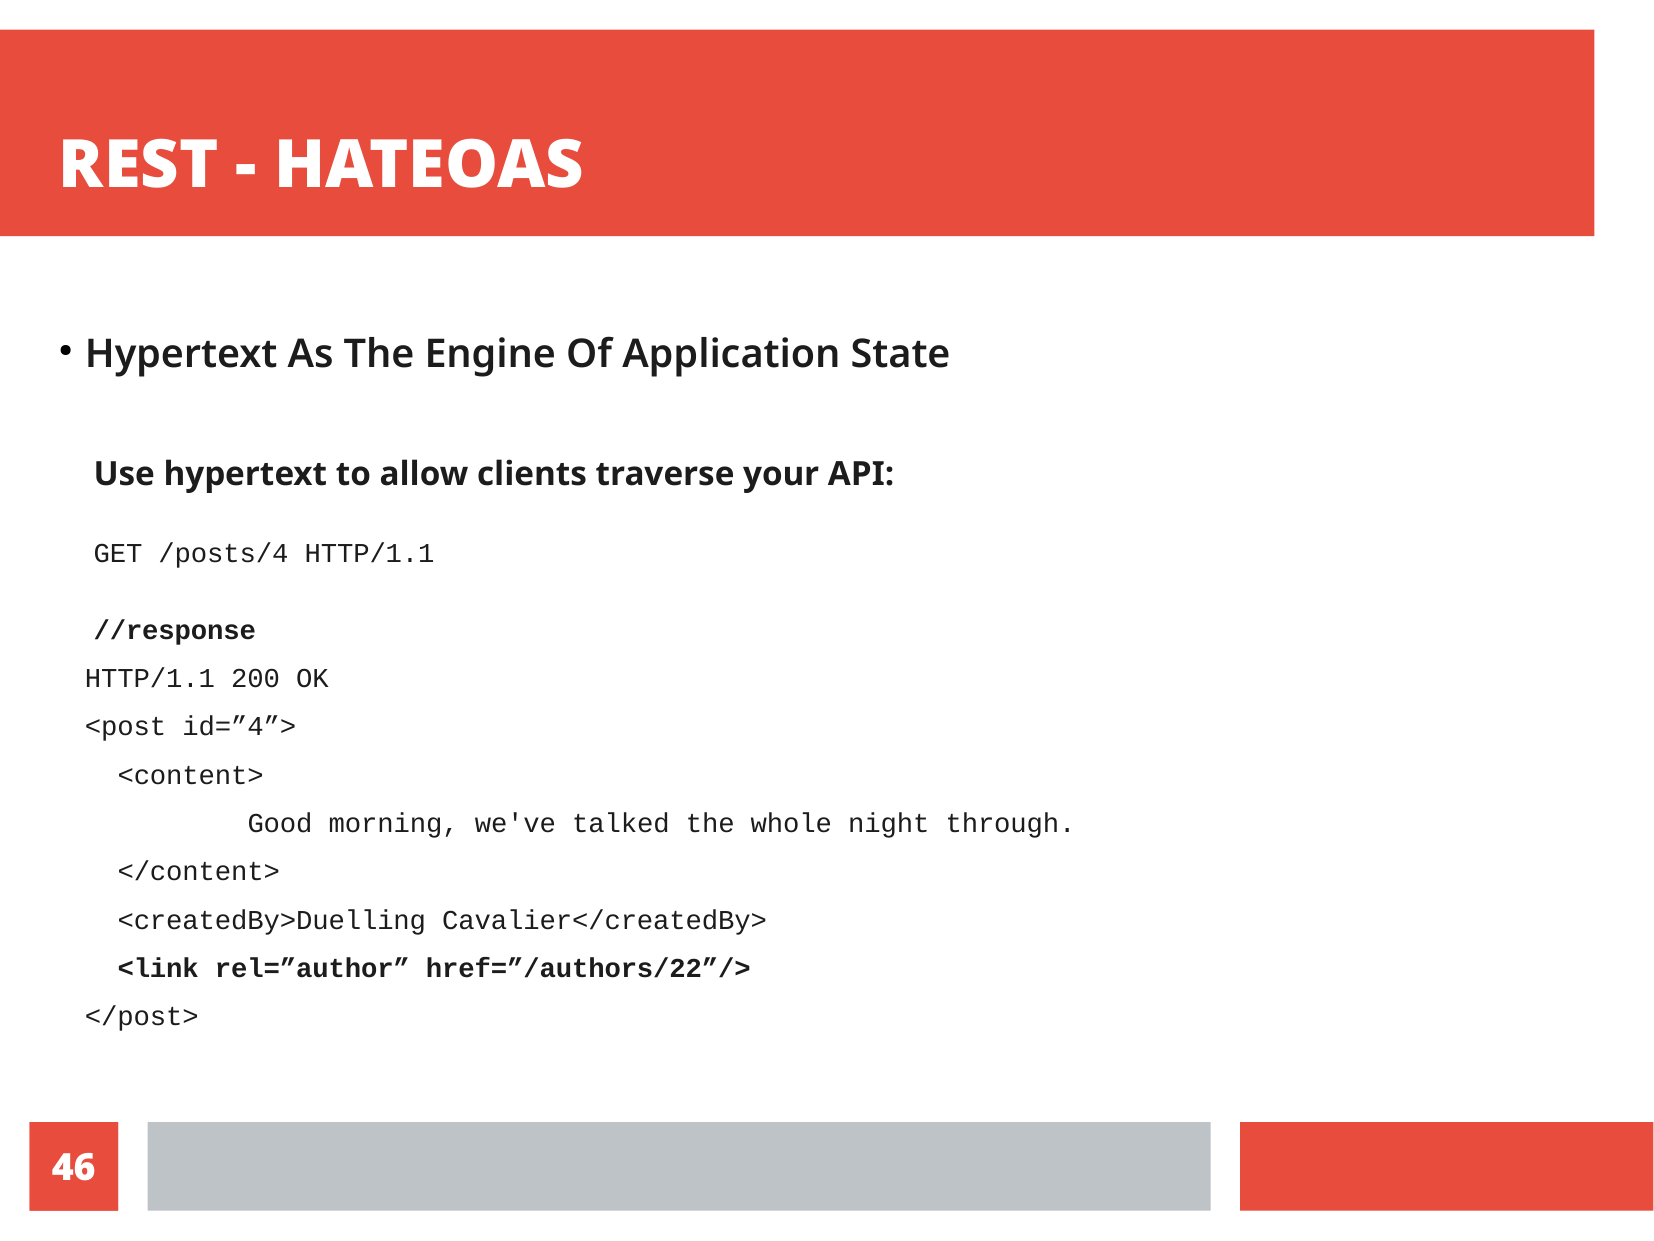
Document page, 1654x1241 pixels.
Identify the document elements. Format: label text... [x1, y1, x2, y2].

list Hypertext As The Engine Of Application State Use hypertext to allow clients traverse your API: GET /posts/4 HTTP/1.1 //response HTTP/1.1 200 OK <post id=”4”> <content> Good morning, we've talked the whole night through. </content> <createdBy>Duelling Cavalier</createdBy> <link rel=”author” href=”/authors/22”/> </post> [59, 324, 1565, 1093]
title REST - HATEOAS [59, 59, 1595, 207]
